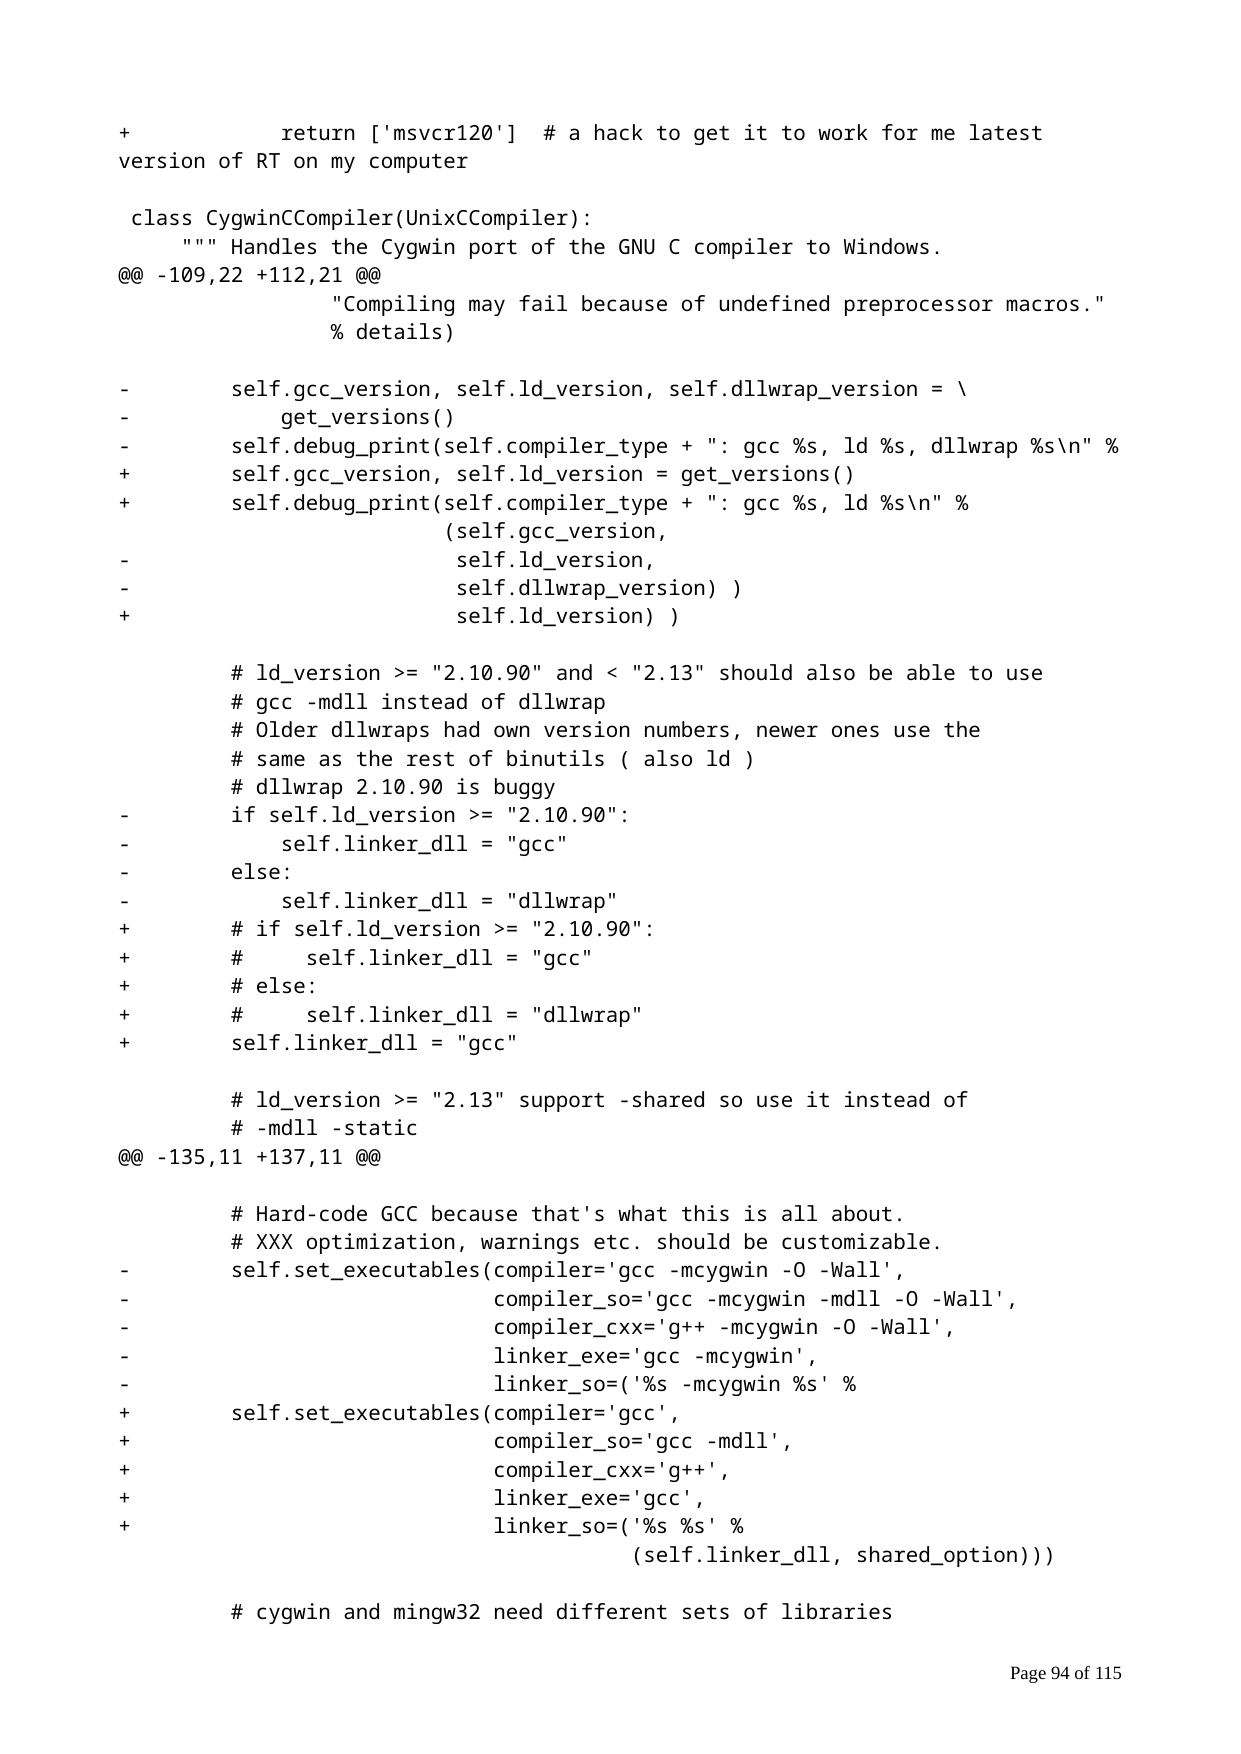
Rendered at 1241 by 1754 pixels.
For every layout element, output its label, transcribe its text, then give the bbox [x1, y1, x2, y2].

text # -mdll -static [118, 1113, 1122, 1142]
text - self.linker_dll = "gcc" [118, 829, 1122, 857]
text + self.debug_print(self.compiler_type + ": gcc %s, ld %s\n" % [118, 488, 1122, 516]
text - self.debug_print(self.compiler_type + ": gcc %s, ld %s, dllwrap %s\n" % [118, 431, 1122, 459]
text - get_versions() [118, 402, 1122, 431]
text + self.linker_dll = "gcc" [118, 1028, 1122, 1057]
text - self.linker_dll = "dllwrap" [118, 886, 1122, 914]
text + compiler_cxx='g++', [118, 1455, 1122, 1483]
text - compiler_so='gcc -mcygwin -mdll -O -Wall', [118, 1284, 1122, 1312]
text - else: [118, 857, 1122, 886]
text - if self.ld_version >= "2.10.90": [118, 801, 1122, 829]
text (self.gcc_version, [118, 516, 1122, 545]
text @@ -135,11 +137,11 @@ [118, 1142, 1122, 1170]
text - self.dllwrap_version) ) [118, 573, 1122, 602]
text # ld_version >= "2.13" support -shared so use it instead of [118, 1085, 1122, 1113]
text # ld_version >= "2.10.90" and < "2.13" should also be able to use [118, 658, 1122, 687]
text + linker_so=('%s %s' % [118, 1512, 1122, 1540]
text # same as the rest of binutils ( also ld ) [118, 744, 1122, 772]
text """ Handles the Cygwin port of the GNU C compiler to Windows. [118, 232, 1122, 260]
text (self.linker_dll, shared_option))) [118, 1540, 1122, 1568]
text - linker_so=('%s -mcygwin %s' % [118, 1369, 1122, 1398]
text class CygwinCCompiler(UnixCCompiler): [118, 203, 1122, 232]
text + # if self.ld_version >= "2.10.90": [118, 914, 1122, 943]
text # XXX optimization, warnings etc. should be customizable. [118, 1227, 1122, 1256]
text - self.ld_version, [118, 545, 1122, 573]
text - self.set_executables(compiler='gcc -mcygwin -O -Wall', [118, 1256, 1122, 1284]
text + self.gcc_version, self.ld_version = get_versions() [118, 459, 1122, 488]
text # cygwin and mingw32 need different sets of libraries [118, 1597, 1122, 1625]
text + self.ld_version) ) [118, 602, 1122, 630]
text + linker_exe='gcc', [118, 1483, 1122, 1512]
text + # self.linker_dll = "dllwrap" [118, 1000, 1122, 1028]
text # dllwrap 2.10.90 is buggy [118, 772, 1122, 801]
text # gcc -mdll instead of dllwrap [118, 687, 1122, 715]
text # Hard-code GCC because that's what this is all about. [118, 1199, 1122, 1227]
text + self.set_executables(compiler='gcc', [118, 1398, 1122, 1426]
text # Older dllwraps had own version numbers, newer ones use the [118, 715, 1122, 744]
text - compiler_cxx='g++ -mcygwin -O -Wall', [118, 1312, 1122, 1341]
text + return ['msvcr120'] # a hack to get it to work for me latest version of RT on my computer [118, 118, 1122, 175]
text @@ -109,22 +112,21 @@ [118, 260, 1122, 289]
text - self.gcc_version, self.ld_version, self.dllwrap_version = \ [118, 374, 1122, 402]
text - linker_exe='gcc -mcygwin', [118, 1341, 1122, 1369]
text + # else: [118, 971, 1122, 1000]
text % details) [118, 317, 1122, 346]
text "Compiling may fail because of undefined preprocessor macros." [118, 289, 1122, 317]
text + compiler_so='gcc -mdll', [118, 1426, 1122, 1455]
text + # self.linker_dll = "gcc" [118, 943, 1122, 971]
